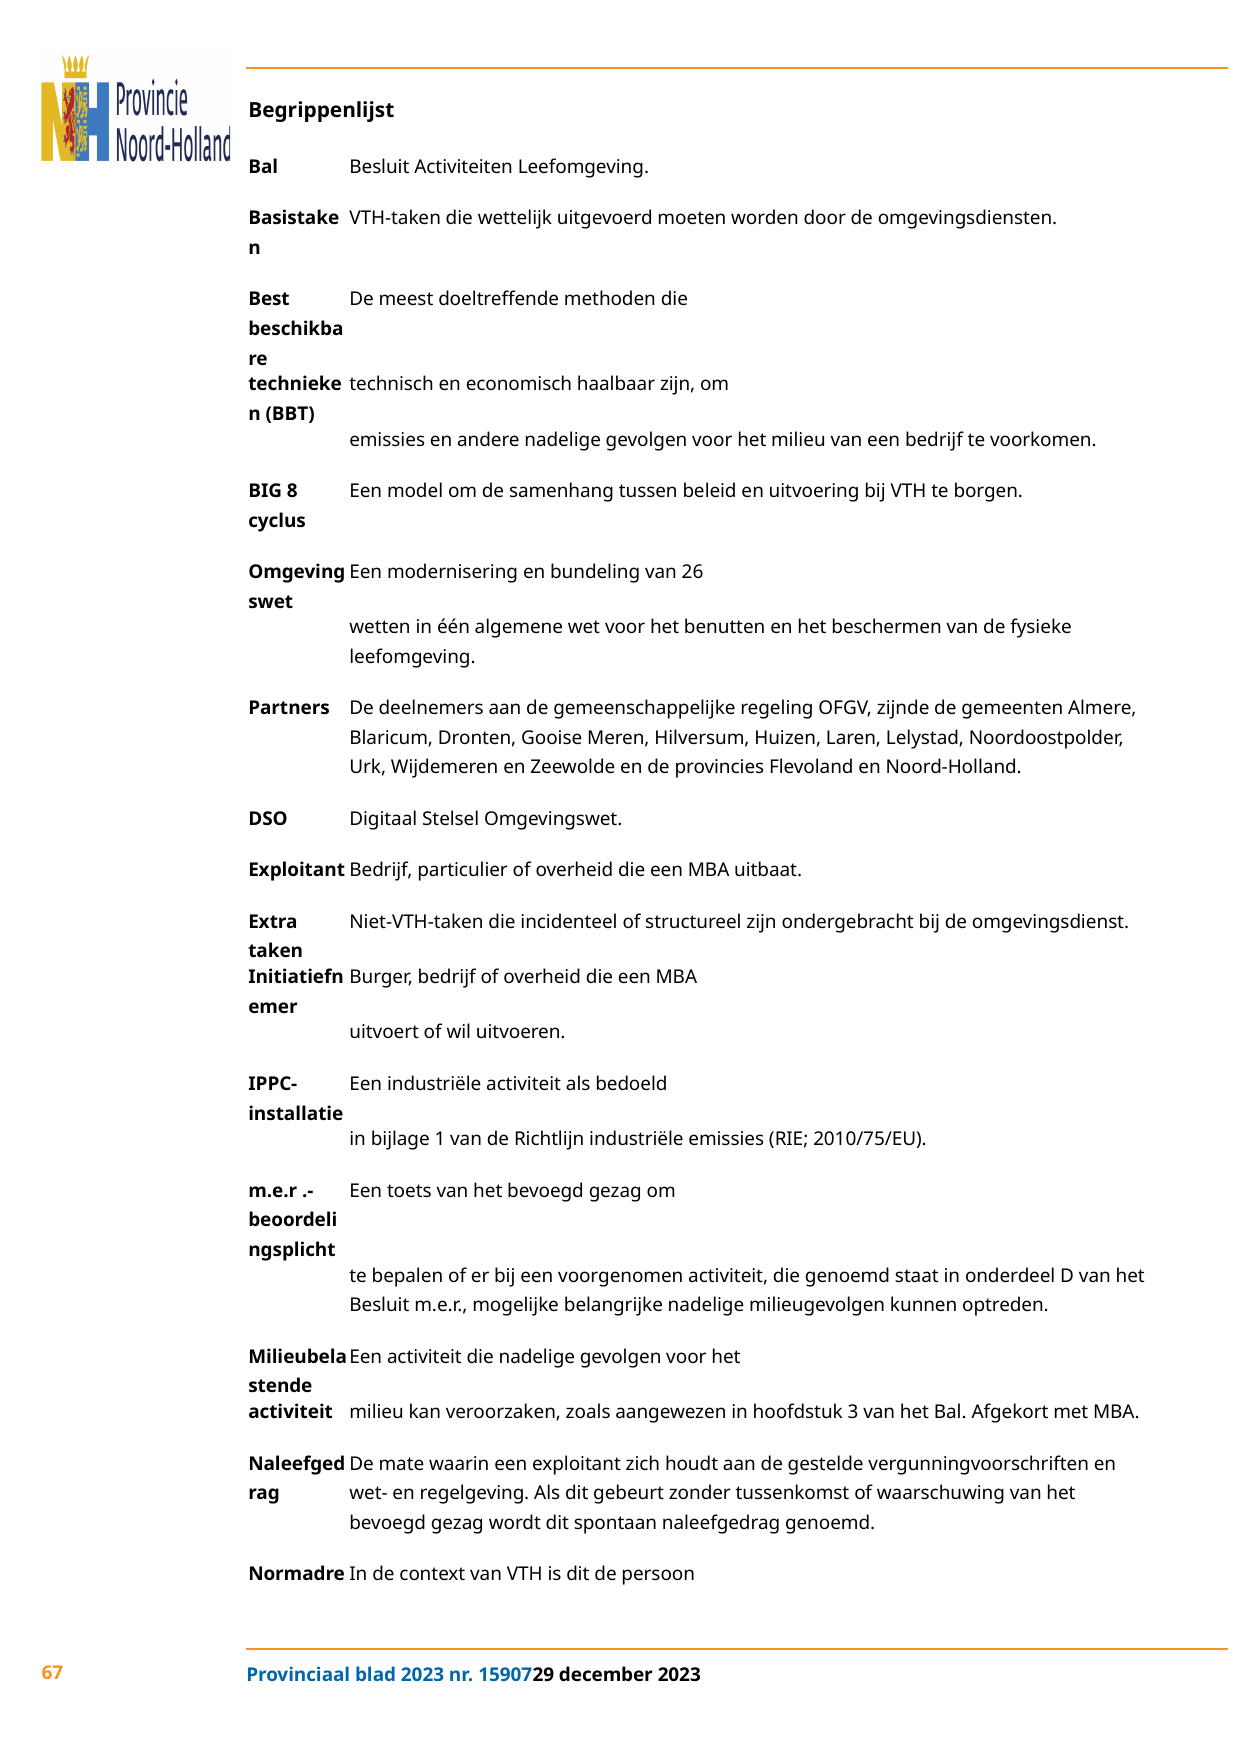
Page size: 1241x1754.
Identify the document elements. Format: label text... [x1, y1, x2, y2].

table_cell [248, 1019, 349, 1044]
table_cell Partners [248, 695, 349, 779]
table_cell Milieubelastende [248, 1343, 349, 1398]
table_cell [248, 669, 349, 694]
table_cell Initiatiefnemer [248, 964, 349, 1019]
table_cell De mate waarin een exploitant zich houdt aan de gestelde vergunningvoorschriften en wet- en regelgeving. Als dit gebeurt zonder tussenkomst of waarschuwing van het bevoegd gezag wordt dit spontaan naleefgedrag genoemd. [349, 1450, 1152, 1534]
table_cell Omgevingswet [248, 558, 349, 613]
table_cell [248, 1535, 349, 1560]
table_cell Bedrijf, particulier of overheid die een MBA uitbaat. [349, 857, 1152, 882]
table_cell De meest doeltreffende methoden die [349, 286, 1152, 370]
table_cell [248, 179, 349, 204]
table_cell [248, 780, 349, 805]
table_cell Normadre [248, 1560, 349, 1586]
table_cell [349, 260, 1152, 286]
table_cell technisch en economisch haalbaar zijn, om [349, 370, 1152, 426]
table_cell Digitaal Stelsel Omgevingswet. [349, 805, 1152, 831]
table_cell milieu kan veroorzaken, zoals aangewezen in hoofdstuk 3 van het Bal. Afgekort met MBA. [349, 1398, 1152, 1424]
table_cell Niet-VTH-taken die incidenteel of structureel zijn ondergebracht bij de omgevingsdienst. [349, 908, 1152, 963]
table_cell [248, 1262, 349, 1317]
table_header Besluit Activiteiten Leefomgeving. [349, 153, 1152, 179]
table_cell [248, 1126, 349, 1151]
table_cell [349, 780, 1152, 805]
text Begrippenlijst [248, 95, 1152, 123]
table_cell Extra taken [248, 908, 349, 963]
table_cell [349, 883, 1152, 908]
table_cell DSO [248, 805, 349, 831]
table_cell [248, 1151, 349, 1177]
table_cell [248, 1317, 349, 1343]
table_cell In de context van VTH is dit de persoon [349, 1560, 1152, 1586]
table_cell [248, 883, 349, 908]
table_cell [349, 1317, 1152, 1343]
table_cell activiteit [248, 1398, 349, 1424]
table_cell [248, 1045, 349, 1070]
table_cell De deelnemers aan de gemeenschappelijke regeling OFGV, zijnde de gemeenten Almere, Blaricum, Dronten, Gooise Meren, Hilversum, Huizen, Laren, Lelystad, Noordoostpolder, Urk, Wijdemeren en Zeewolde en de provincies Flevoland en Noord-Holland. [349, 695, 1152, 779]
table_cell Een activiteit die nadelige gevolgen voor het [349, 1343, 1152, 1398]
table_cell Een industriële activiteit als bedoeld [349, 1070, 1152, 1126]
table_cell [248, 451, 349, 477]
table_cell [248, 831, 349, 857]
table_cell Best beschikbare [248, 286, 349, 370]
table_cell [248, 1424, 349, 1450]
table_cell Burger, bedrijf of overheid die een MBA [349, 964, 1152, 1019]
table_cell in bijlage 1 van de Richtlijn industriële emissies (RIE; 2010/75/EU). [349, 1126, 1152, 1151]
table_cell [349, 669, 1152, 694]
table_cell [349, 451, 1152, 477]
table_cell [349, 1535, 1152, 1560]
table_cell [248, 533, 349, 558]
picture [41, 47, 231, 172]
table_cell uitvoert of wil uitvoeren. [349, 1019, 1152, 1044]
table_cell [349, 831, 1152, 857]
table_header Bal [248, 153, 349, 179]
table_cell te bepalen of er bij een voorgenomen activiteit, die genoemd staat in onderdeel D van het Besluit m.e.r., mogelijke belangrijke nadelige milieugevolgen kunnen optreden. [349, 1262, 1152, 1317]
table_cell m.e.r .-beoordelingsplicht [248, 1177, 349, 1262]
table_cell technieken (BBT) [248, 370, 349, 426]
table_cell Basistaken [248, 205, 349, 260]
table_cell IPPC-installatie [248, 1070, 349, 1126]
table_cell VTH-taken die wettelijk uitgevoerd moeten worden door de omgevingsdiensten. [349, 205, 1152, 260]
table_cell Een model om de samenhang tussen beleid en uitvoering bij VTH te borgen. [349, 477, 1152, 532]
table_cell [349, 533, 1152, 558]
table_cell [349, 1151, 1152, 1177]
table_cell [349, 179, 1152, 204]
table_cell [349, 1045, 1152, 1070]
table_cell BIG 8 cyclus [248, 477, 349, 532]
table_cell emissies en andere nadelige gevolgen voor het milieu van een bedrijf te voorkomen. [349, 426, 1152, 451]
table_cell Naleefgedrag [248, 1450, 349, 1534]
table_cell wetten in één algemene wet voor het benutten en het beschermen van de fysieke leefomgeving. [349, 614, 1152, 669]
table_cell [248, 426, 349, 451]
table_cell [248, 260, 349, 286]
table_cell Een modernisering en bundeling van 26 [349, 558, 1152, 613]
table_cell Exploitant [248, 857, 349, 882]
table_cell Een toets van het bevoegd gezag om [349, 1177, 1152, 1262]
table_cell [248, 614, 349, 669]
table_cell [349, 1424, 1152, 1450]
